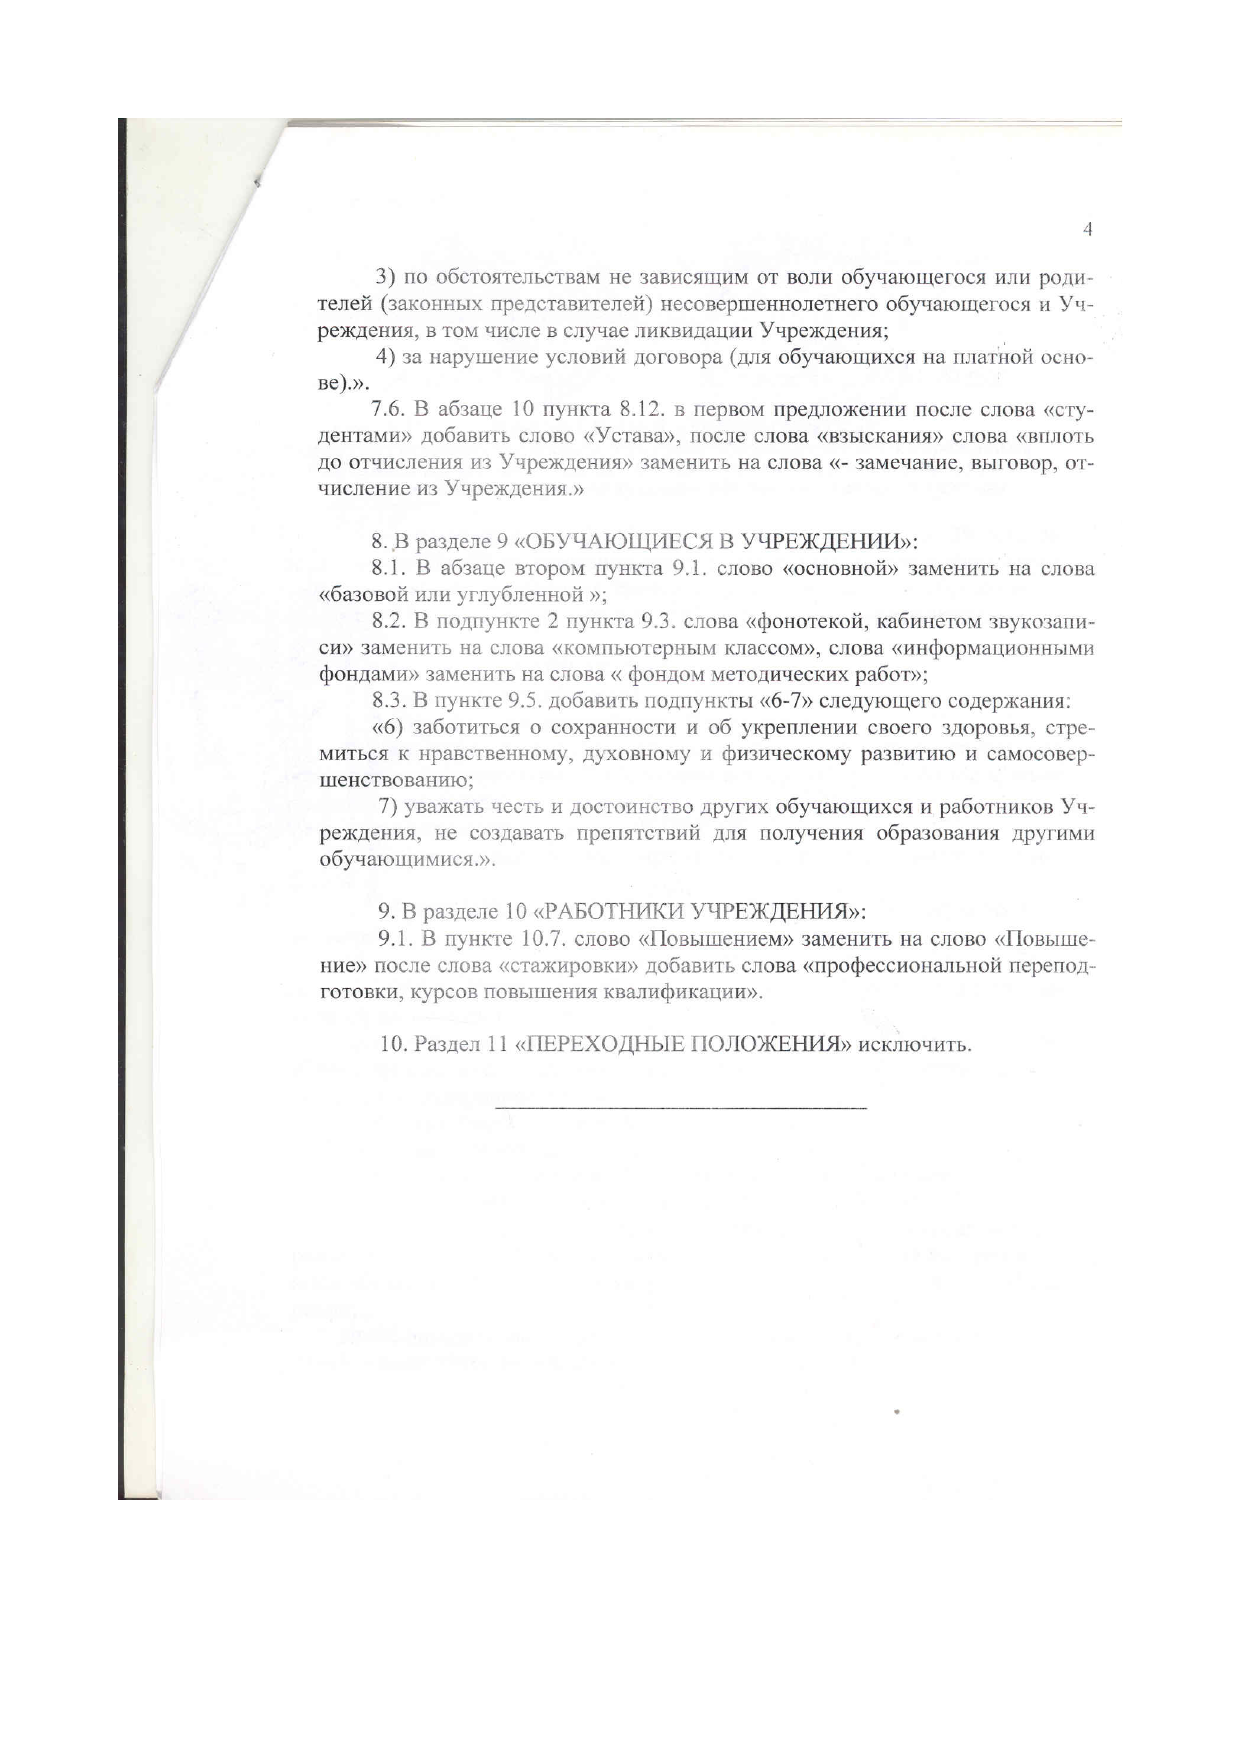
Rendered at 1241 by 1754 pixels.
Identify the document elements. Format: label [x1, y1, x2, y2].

picture [118, 118, 1123, 1500]
